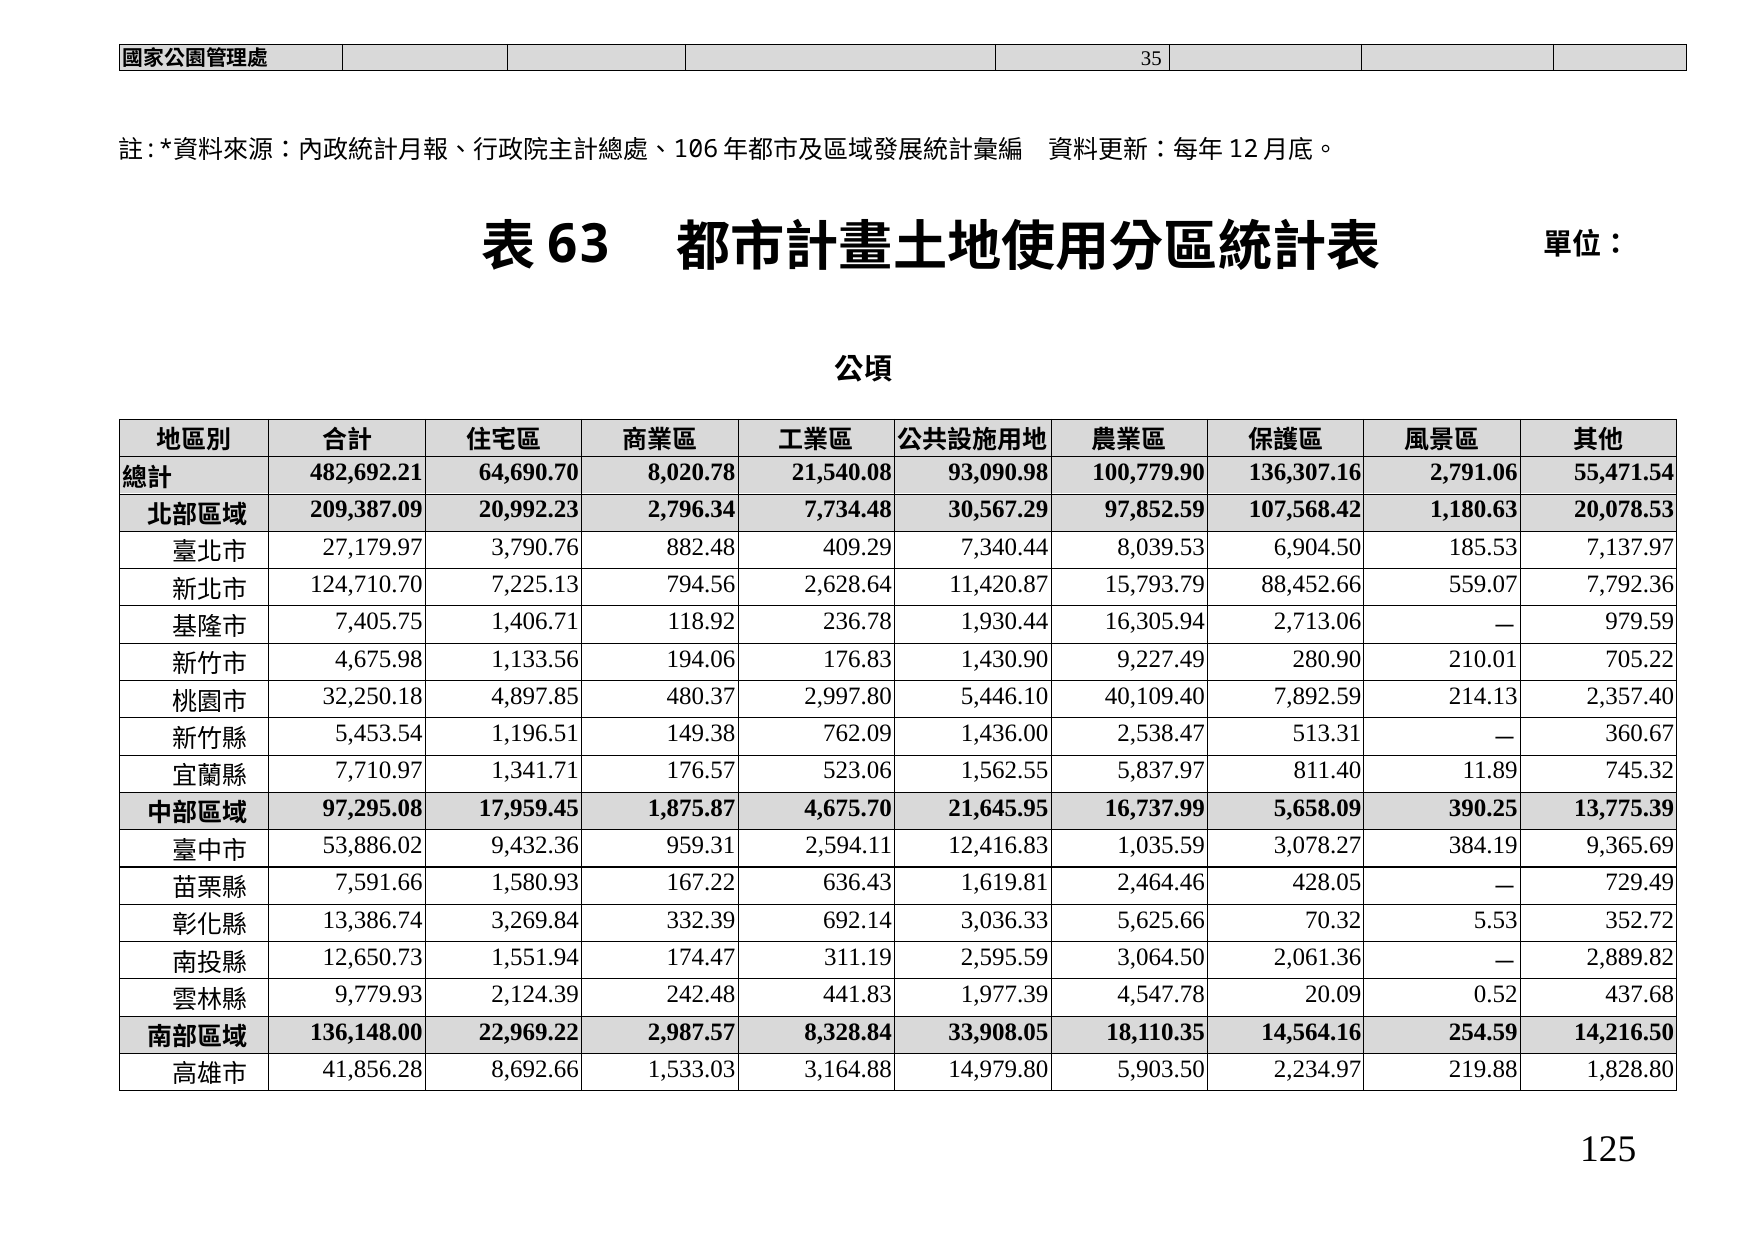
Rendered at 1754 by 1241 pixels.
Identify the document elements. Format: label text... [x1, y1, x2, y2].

table_cell 107,568.42 [1208, 495, 1363, 531]
table_cell 14,216.50 [1521, 1017, 1676, 1053]
table_cell 480.37 [582, 681, 738, 717]
table_cell 2,538.47 [1052, 718, 1207, 754]
table_cell 3,064.50 [1052, 942, 1207, 978]
table_cell 12,416.83 [895, 830, 1051, 866]
table_cell 35 [996, 45, 1169, 70]
table_cell 3,790.76 [426, 532, 581, 568]
table_cell 8,039.53 [1052, 532, 1207, 568]
table_cell 1,551.94 [426, 942, 581, 978]
table_cell 苗栗縣 [120, 868, 268, 904]
table_cell 210.01 [1364, 644, 1520, 680]
table_cell 0.52 [1364, 979, 1520, 1016]
table_cell 4,897.85 [426, 681, 581, 717]
table_cell 32,250.18 [269, 681, 425, 717]
table_header 住宅區 [426, 420, 581, 456]
table_cell 基隆市 [120, 606, 268, 643]
table_cell 1,580.93 [426, 868, 581, 904]
table_cell 185.53 [1364, 532, 1520, 568]
table_cell 7,892.59 [1208, 681, 1363, 717]
table_cell 214.13 [1364, 681, 1520, 717]
table_cell 21,645.95 [895, 793, 1051, 829]
table_cell － [1364, 942, 1520, 978]
table_cell 332.39 [582, 905, 738, 941]
table_header 公共設施用地 [895, 420, 1051, 456]
table_cell 745.32 [1521, 756, 1676, 792]
table_cell 5,658.09 [1208, 793, 1363, 829]
table_header 地區別 [120, 420, 268, 456]
table_cell 2,595.59 [895, 942, 1051, 978]
table_cell － [1364, 606, 1520, 643]
table_cell 7,792.36 [1521, 569, 1676, 605]
table_cell 882.48 [582, 532, 738, 568]
table_cell 14,564.16 [1208, 1017, 1363, 1053]
table_cell 高雄市 [120, 1054, 268, 1090]
table_cell [686, 45, 995, 70]
table_cell 1,930.44 [895, 606, 1051, 643]
table_cell 3,164.88 [739, 1054, 894, 1090]
table_cell 1,341.71 [426, 756, 581, 792]
table_cell [508, 45, 685, 70]
table_cell 彰化縣 [120, 905, 268, 941]
table_cell 9,432.36 [426, 830, 581, 866]
table_cell 20,992.23 [426, 495, 581, 531]
table_cell 1,180.63 [1364, 495, 1520, 531]
table_cell 93,090.98 [895, 457, 1051, 493]
table_cell 5,453.54 [269, 718, 425, 754]
table_cell 55,471.54 [1521, 457, 1676, 493]
table_cell 南投縣 [120, 942, 268, 978]
table_header 其他 [1521, 420, 1676, 456]
table_cell 1,977.39 [895, 979, 1051, 1016]
table_cell 88,452.66 [1208, 569, 1363, 605]
table_cell 20.09 [1208, 979, 1363, 1016]
table_cell 40,109.40 [1052, 681, 1207, 717]
table_cell 2,796.34 [582, 495, 738, 531]
table_cell 352.72 [1521, 905, 1676, 941]
table_cell 27,179.97 [269, 532, 425, 568]
table_cell 33,908.05 [895, 1017, 1051, 1053]
table_cell 194.06 [582, 644, 738, 680]
table_header 合計 [269, 420, 425, 456]
table_cell 409.29 [739, 532, 894, 568]
table_cell 11.89 [1364, 756, 1520, 792]
table_cell 5,625.66 [1052, 905, 1207, 941]
table_cell 979.59 [1521, 606, 1676, 643]
table_cell 16,305.94 [1052, 606, 1207, 643]
table_cell 4,675.70 [739, 793, 894, 829]
table_cell 1,406.71 [426, 606, 581, 643]
table_cell 513.31 [1208, 718, 1363, 754]
table_cell [1362, 45, 1553, 70]
table_cell 南部區域 [120, 1017, 268, 1053]
table_cell 97,852.59 [1052, 495, 1207, 531]
table_cell 20,078.53 [1521, 495, 1676, 531]
table_cell 636.43 [739, 868, 894, 904]
table_cell 1,619.81 [895, 868, 1051, 904]
table_cell [1554, 45, 1686, 70]
table_cell 174.47 [582, 942, 738, 978]
table_cell 176.83 [739, 644, 894, 680]
table_cell 360.67 [1521, 718, 1676, 754]
table_cell 441.83 [739, 979, 894, 1016]
table_cell 2,594.11 [739, 830, 894, 866]
table_cell 100,779.90 [1052, 457, 1207, 493]
table_cell 6,904.50 [1208, 532, 1363, 568]
subtitle 表63 都市計畫土地使用分區統計表 單位：公頃 [118, 169, 1636, 419]
table_cell 4,675.98 [269, 644, 425, 680]
table_cell 桃園市 [120, 681, 268, 717]
table_cell 7,137.97 [1521, 532, 1676, 568]
table_cell 新北市 [120, 569, 268, 605]
table_cell 4,547.78 [1052, 979, 1207, 1016]
table_cell 2,987.57 [582, 1017, 738, 1053]
table_cell 705.22 [1521, 644, 1676, 680]
table_cell 1,533.03 [582, 1054, 738, 1090]
table_cell 2,791.06 [1364, 457, 1520, 493]
table_header 保護區 [1208, 420, 1363, 456]
table_cell 7,591.66 [269, 868, 425, 904]
table_cell 384.19 [1364, 830, 1520, 866]
table_cell 482,692.21 [269, 457, 425, 493]
table_cell 7,340.44 [895, 532, 1051, 568]
table_cell 280.90 [1208, 644, 1363, 680]
table_cell 7,710.97 [269, 756, 425, 792]
table_cell 167.22 [582, 868, 738, 904]
table_cell 14,979.80 [895, 1054, 1051, 1090]
table_cell 1,133.56 [426, 644, 581, 680]
table_cell 臺北市 [120, 532, 268, 568]
table_cell 1,828.80 [1521, 1054, 1676, 1090]
table_cell 136,148.00 [269, 1017, 425, 1053]
table_cell － [1364, 718, 1520, 754]
table_cell 2,061.36 [1208, 942, 1363, 978]
table_cell 宜蘭縣 [120, 756, 268, 792]
table_cell 3,269.84 [426, 905, 581, 941]
table_cell 16,737.99 [1052, 793, 1207, 829]
table_cell 149.38 [582, 718, 738, 754]
table_cell 7,734.48 [739, 495, 894, 531]
table_cell 21,540.08 [739, 457, 894, 493]
table_cell 9,227.49 [1052, 644, 1207, 680]
table_cell 437.68 [1521, 979, 1676, 1016]
table_cell 254.59 [1364, 1017, 1520, 1053]
table_cell 5,446.10 [895, 681, 1051, 717]
table_cell 2,628.64 [739, 569, 894, 605]
table_cell 64,690.70 [426, 457, 581, 493]
table_cell 7,225.13 [426, 569, 581, 605]
table_cell 2,889.82 [1521, 942, 1676, 978]
table_cell 8,020.78 [582, 457, 738, 493]
table_cell 13,386.74 [269, 905, 425, 941]
table_cell 523.06 [739, 756, 894, 792]
table_cell 5,903.50 [1052, 1054, 1207, 1090]
table_cell 762.09 [739, 718, 894, 754]
table_cell 2,357.40 [1521, 681, 1676, 717]
text 註:*資料來源：內政統計月報、行政院主計總處、106年都市及區域發展統計彙編 資料更新：每年12月底。 [118, 106, 1636, 169]
table_header 農業區 [1052, 420, 1207, 456]
table_cell － [1364, 868, 1520, 904]
table_cell 2,713.06 [1208, 606, 1363, 643]
table_cell 118.92 [582, 606, 738, 643]
table_cell 12,650.73 [269, 942, 425, 978]
table_cell 428.05 [1208, 868, 1363, 904]
table_cell 2,234.97 [1208, 1054, 1363, 1090]
table_cell 2,997.80 [739, 681, 894, 717]
table_cell 1,430.90 [895, 644, 1051, 680]
table_cell 30,567.29 [895, 495, 1051, 531]
table_cell 8,692.66 [426, 1054, 581, 1090]
table_cell 中部區域 [120, 793, 268, 829]
table_cell 13,775.39 [1521, 793, 1676, 829]
table_cell 7,405.75 [269, 606, 425, 643]
table_cell 209,387.09 [269, 495, 425, 531]
table_header 工業區 [739, 420, 894, 456]
table_cell 3,078.27 [1208, 830, 1363, 866]
table_cell 124,710.70 [269, 569, 425, 605]
table_cell 41,856.28 [269, 1054, 425, 1090]
table_header 商業區 [582, 420, 738, 456]
table_cell 5,837.97 [1052, 756, 1207, 792]
table_cell 53,886.02 [269, 830, 425, 866]
table_cell 3,036.33 [895, 905, 1051, 941]
table_cell 雲林縣 [120, 979, 268, 1016]
table_cell 國家公園管理處 [120, 45, 342, 70]
table_cell 390.25 [1364, 793, 1520, 829]
table_cell 總計 [120, 457, 268, 493]
table_cell [1170, 45, 1361, 70]
table_cell 北部區域 [120, 495, 268, 531]
table_cell 1,875.87 [582, 793, 738, 829]
table_cell 811.40 [1208, 756, 1363, 792]
table_cell 8,328.84 [739, 1017, 894, 1053]
table_cell 97,295.08 [269, 793, 425, 829]
table_cell 18,110.35 [1052, 1017, 1207, 1053]
table_cell 136,307.16 [1208, 457, 1363, 493]
table_cell 236.78 [739, 606, 894, 643]
table_cell 15,793.79 [1052, 569, 1207, 605]
table_cell 219.88 [1364, 1054, 1520, 1090]
table_cell 1,436.00 [895, 718, 1051, 754]
table_cell 新竹縣 [120, 718, 268, 754]
table_cell 11,420.87 [895, 569, 1051, 605]
table_header 風景區 [1364, 420, 1520, 456]
table_cell 1,196.51 [426, 718, 581, 754]
table_cell 794.56 [582, 569, 738, 605]
table_cell 311.19 [739, 942, 894, 978]
table_cell 17,959.45 [426, 793, 581, 829]
table_cell [343, 45, 507, 70]
table_cell 9,365.69 [1521, 830, 1676, 866]
table_cell 959.31 [582, 830, 738, 866]
table_cell 2,124.39 [426, 979, 581, 1016]
table_cell 22,969.22 [426, 1017, 581, 1053]
table_cell 9,779.93 [269, 979, 425, 1016]
table_cell 2,464.46 [1052, 868, 1207, 904]
table_cell 臺中市 [120, 830, 268, 866]
table_cell 242.48 [582, 979, 738, 1016]
table_cell 1,035.59 [1052, 830, 1207, 866]
table_cell 559.07 [1364, 569, 1520, 605]
table_cell 70.32 [1208, 905, 1363, 941]
table_cell 729.49 [1521, 868, 1676, 904]
table_cell 176.57 [582, 756, 738, 792]
table_cell 新竹市 [120, 644, 268, 680]
table_cell 5.53 [1364, 905, 1520, 941]
table_cell 1,562.55 [895, 756, 1051, 792]
table_cell 692.14 [739, 905, 894, 941]
